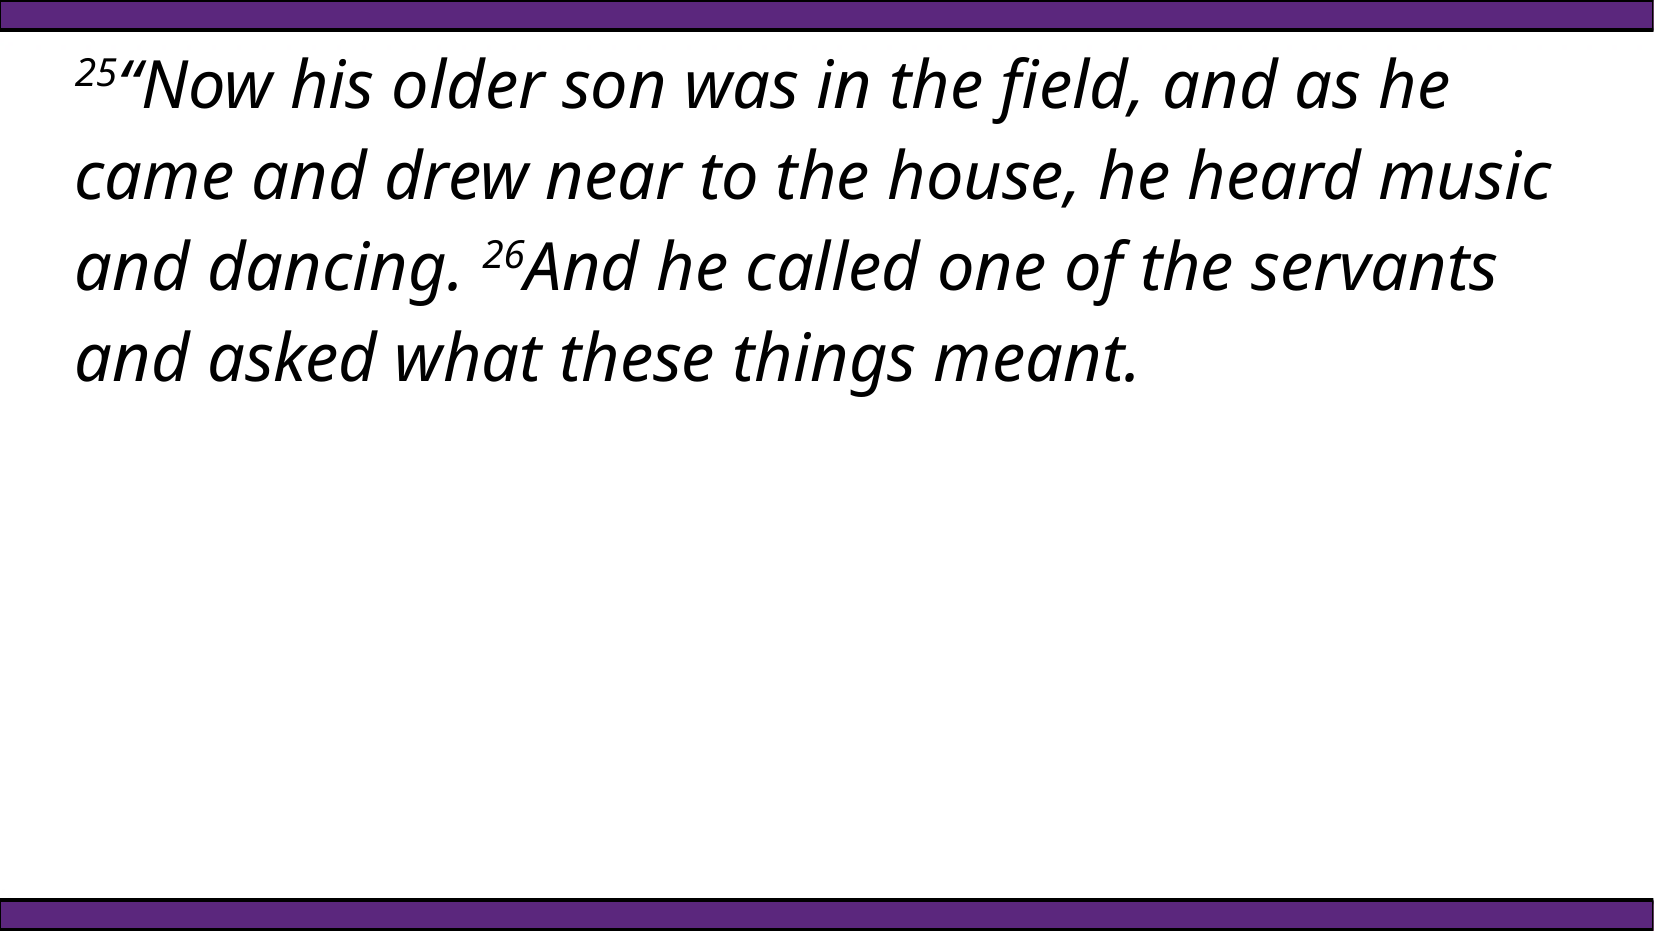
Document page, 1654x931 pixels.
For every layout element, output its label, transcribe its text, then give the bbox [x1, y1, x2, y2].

text_box 25“Now his older son was in the field, and as he came and drew near to the house, he heard music and dancing. 26And he called one of the servants and asked what these things meant. [60, 30, 1591, 400]
picture [0, 31, 1654, 900]
text_box [0, 0, 1654, 31]
text_box [0, 900, 1654, 931]
